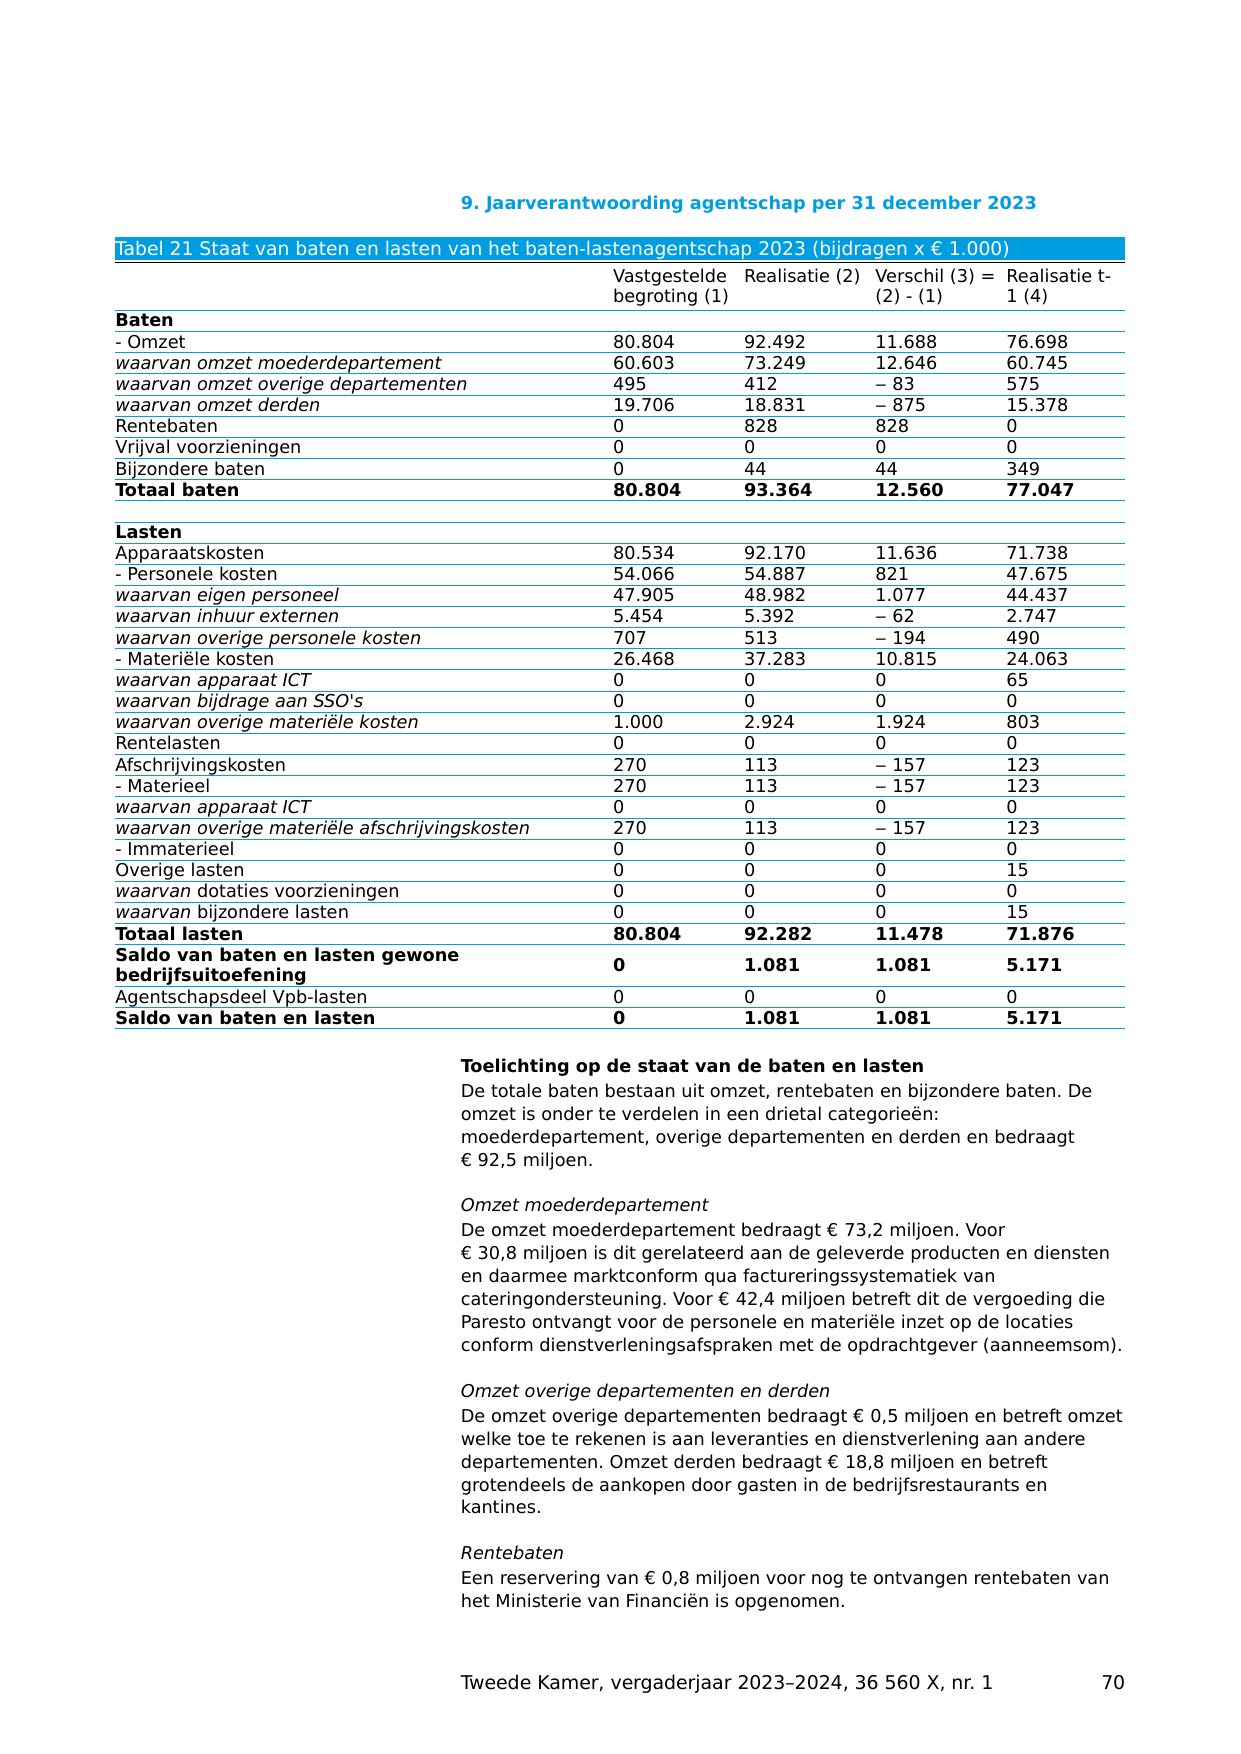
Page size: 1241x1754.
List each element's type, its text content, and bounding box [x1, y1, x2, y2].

table_cell 0 [741, 734, 872, 754]
table_cell 60.603 [610, 353, 741, 373]
table_cell 490 [1003, 628, 1125, 648]
table_cell 15 [1003, 903, 1125, 923]
table_cell 123 [1003, 776, 1125, 796]
table_cell 828 [741, 417, 872, 437]
table_cell ‒ 157 [872, 755, 1003, 775]
table_cell - Personele kosten [115, 565, 610, 585]
table_cell 0 [741, 861, 872, 881]
table_cell Afschrijvingskosten [115, 755, 610, 775]
table_cell 44 [872, 459, 1003, 479]
text De omzet overige departementen bedraagt € 0,5 miljoen en betreft omzet welke toe te rekenen is aan leveranties en dienstverlening aan andere departementen. Omzet derden bedraagt € 18,8 miljoen en betreft grotendeels de aankopen door gasten in de bedrijfsrestaurants en kantines. [461, 1404, 1125, 1518]
text Een reservering van € 0,8 miljoen voor nog te ontvangen rentebaten van het Ministerie van Financiën is opgenomen. [461, 1566, 1125, 1612]
table_cell 0 [741, 987, 872, 1007]
table_cell 495 [610, 374, 741, 394]
table_cell 92.170 [741, 544, 872, 564]
table_cell 828 [872, 417, 1003, 437]
table_cell waarvan eigen personeel [115, 586, 610, 606]
table_cell 1.081 [741, 1008, 872, 1028]
table_cell Totaal baten [115, 480, 610, 500]
table_cell 0 [610, 945, 741, 986]
table_cell Overige lasten [115, 861, 610, 881]
table_cell 0 [610, 438, 741, 458]
table_cell - Immaterieel [115, 840, 610, 860]
table_cell 0 [1003, 438, 1125, 458]
text Omzet moederdepartement [461, 1193, 1125, 1216]
table_cell 270 [610, 776, 741, 796]
table_cell 0 [872, 797, 1003, 817]
table_cell [610, 311, 741, 331]
table_cell 60.745 [1003, 353, 1125, 373]
table_cell 5.392 [741, 607, 872, 627]
table_cell 54.066 [610, 565, 741, 585]
table_cell Vastgestelde begroting (1) [610, 263, 741, 310]
table_cell 80.534 [610, 544, 741, 564]
table_cell 0 [610, 882, 741, 902]
table_cell 1.081 [741, 945, 872, 986]
table_cell ‒ 194 [872, 628, 1003, 648]
table_cell - Omzet [115, 332, 610, 352]
table_cell 92.282 [741, 924, 872, 944]
table_cell 821 [872, 565, 1003, 585]
table_cell [872, 523, 1003, 542]
table_cell 54.887 [741, 565, 872, 585]
table_cell 0 [610, 459, 741, 479]
table_cell 412 [741, 374, 872, 394]
title 9. Jaarverantwoording agentschap per 31 december 2023 [461, 191, 1125, 214]
table_cell 47.905 [610, 586, 741, 606]
table_cell 11.636 [872, 544, 1003, 564]
table_cell 113 [741, 755, 872, 775]
table_cell 0 [872, 734, 1003, 754]
table_cell 0 [610, 670, 741, 691]
table_cell waarvan inhuur externen [115, 607, 610, 627]
table_cell [741, 523, 872, 542]
table_cell 11.688 [872, 332, 1003, 352]
table_cell Lasten [115, 523, 610, 542]
table_cell 71.738 [1003, 544, 1125, 564]
table_cell 0 [872, 882, 1003, 902]
table_cell Apparaatskosten [115, 544, 610, 564]
table_cell - Materieel [115, 776, 610, 796]
table_cell waarvan omzet overige departementen [115, 374, 610, 394]
table_cell 2.747 [1003, 607, 1125, 627]
table_cell waarvan omzet derden [115, 396, 610, 416]
table_cell 48.982 [741, 586, 872, 606]
table_cell [115, 263, 610, 310]
table_cell 19.706 [610, 396, 741, 416]
table_cell 0 [1003, 840, 1125, 860]
table_cell 1.924 [872, 713, 1003, 733]
table_cell Bijzondere baten [115, 459, 610, 479]
table_cell 47.675 [1003, 565, 1125, 585]
table_cell 0 [872, 438, 1003, 458]
table_cell Totaal lasten [115, 924, 610, 944]
table_cell Verschil (3) = (2) - (1) [872, 263, 1003, 310]
table_cell - Materiële kosten [115, 649, 610, 669]
table_cell [610, 523, 741, 542]
table_cell 1.000 [610, 713, 741, 733]
table_cell [610, 501, 741, 521]
table_cell 349 [1003, 459, 1125, 479]
table_cell 76.698 [1003, 332, 1125, 352]
table_cell 0 [872, 987, 1003, 1007]
table_cell Saldo van baten en lasten [115, 1008, 610, 1028]
table_cell 0 [1003, 734, 1125, 754]
table_cell 44.437 [1003, 586, 1125, 606]
table_cell ‒ 62 [872, 607, 1003, 627]
text Rentebaten [461, 1541, 1125, 1564]
table_cell waarvan omzet moederdepartement [115, 353, 610, 373]
table_cell 0 [741, 903, 872, 923]
text De totale baten bestaan uit omzet, rentebaten en bijzondere baten. De omzet is onder te verdelen in een drietal categorieën: moederdepartement, overige departementen en derden en bedraagt € 92,5 miljoen. [461, 1079, 1125, 1171]
table_cell 0 [741, 670, 872, 691]
table_cell 803 [1003, 713, 1125, 733]
table_cell 0 [610, 987, 741, 1007]
table_cell 5.454 [610, 607, 741, 627]
table_cell waarvan overige personele kosten [115, 628, 610, 648]
table_cell 37.283 [741, 649, 872, 669]
table_cell 15.378 [1003, 396, 1125, 416]
table_cell Baten [115, 311, 610, 331]
table_cell 0 [741, 797, 872, 817]
table_cell 15 [1003, 861, 1125, 881]
table_cell waarvan bijzondere lasten [115, 903, 610, 923]
table_cell 0 [1003, 417, 1125, 437]
table_cell 10.815 [872, 649, 1003, 669]
table_cell 123 [1003, 755, 1125, 775]
table_cell 0 [741, 882, 872, 902]
table_cell 80.804 [610, 332, 741, 352]
table_cell [872, 311, 1003, 331]
table_cell 0 [610, 417, 741, 437]
table_cell 575 [1003, 374, 1125, 394]
table_cell Realisatie (2) [741, 263, 872, 310]
table_cell waarvan overige materiële kosten [115, 713, 610, 733]
table_cell 77.047 [1003, 480, 1125, 500]
table_cell ‒ 875 [872, 396, 1003, 416]
table_cell 0 [1003, 882, 1125, 902]
table_cell 26.468 [610, 649, 741, 669]
table_cell 92.492 [741, 332, 872, 352]
table_cell 71.876 [1003, 924, 1125, 944]
table_cell 0 [1003, 692, 1125, 712]
table_cell [872, 501, 1003, 521]
table_cell 73.249 [741, 353, 872, 373]
table_cell [741, 501, 872, 521]
table_cell waarvan dotaties voorzieningen [115, 882, 610, 902]
table_cell 0 [872, 670, 1003, 691]
text Toelichting op de staat van de baten en lasten [461, 1054, 1125, 1077]
table_cell 0 [610, 734, 741, 754]
table_cell ‒ 83 [872, 374, 1003, 394]
table_cell ‒ 157 [872, 819, 1003, 838]
table_cell Realisatie t-1 (4) [1003, 263, 1125, 310]
table_cell waarvan apparaat ICT [115, 670, 610, 691]
table_cell 0 [610, 861, 741, 881]
table_cell Rentelasten [115, 734, 610, 754]
table_cell 12.560 [872, 480, 1003, 500]
table_cell 0 [741, 840, 872, 860]
table_cell 2.924 [741, 713, 872, 733]
table_cell 0 [872, 861, 1003, 881]
table_cell 270 [610, 755, 741, 775]
table_cell 0 [872, 692, 1003, 712]
table_cell Vrijval voorzieningen [115, 438, 610, 458]
table_cell [115, 501, 610, 521]
table_cell 80.804 [610, 480, 741, 500]
text De omzet moederdepartement bedraagt € 73,2 miljoen. Voor € 30,8 miljoen is dit gerelateerd aan de geleverde producten en diensten en daarmee marktconform qua factureringssystematiek van cateringondersteuning. Voor € 42,4 miljoen betreft dit de vergoeding die Paresto ontvangt voor de personele en materiële inzet op de locaties conform dienstverleningsafspraken met de opdrachtgever (aanneemsom). [461, 1218, 1125, 1356]
table_cell 1.081 [872, 1008, 1003, 1028]
table_cell 0 [872, 840, 1003, 860]
table_cell 44 [741, 459, 872, 479]
table_cell 11.478 [872, 924, 1003, 944]
table_cell 12.646 [872, 353, 1003, 373]
table_cell 24.063 [1003, 649, 1125, 669]
table_cell 0 [741, 438, 872, 458]
table_cell 0 [872, 903, 1003, 923]
table_cell [1003, 523, 1125, 542]
table_cell 0 [610, 1008, 741, 1028]
table_cell 123 [1003, 819, 1125, 838]
table_cell waarvan apparaat ICT [115, 797, 610, 817]
table_cell 0 [610, 692, 741, 712]
table_cell waarvan bijdrage aan SSO's [115, 692, 610, 712]
table_cell [1003, 501, 1125, 521]
table_cell Rentebaten [115, 417, 610, 437]
table_cell waarvan overige materiële afschrijvingskosten [115, 819, 610, 838]
table_cell Saldo van baten en lasten gewone bedrijfsuitoefening [115, 945, 610, 986]
table_cell 0 [610, 903, 741, 923]
table_cell 513 [741, 628, 872, 648]
table_cell 113 [741, 776, 872, 796]
table_cell 0 [610, 797, 741, 817]
table_cell 0 [741, 692, 872, 712]
table_cell 270 [610, 819, 741, 838]
table_cell 5.171 [1003, 945, 1125, 986]
table_cell 5.171 [1003, 1008, 1125, 1028]
table_cell 707 [610, 628, 741, 648]
table_cell [1003, 311, 1125, 331]
table_cell 80.804 [610, 924, 741, 944]
table_cell 93.364 [741, 480, 872, 500]
table_cell 18.831 [741, 396, 872, 416]
table_cell 65 [1003, 670, 1125, 691]
table_cell 1.081 [872, 945, 1003, 986]
table_cell 0 [1003, 987, 1125, 1007]
table_cell ‒ 157 [872, 776, 1003, 796]
table_cell 0 [610, 840, 741, 860]
text Omzet overige departementen en derden [461, 1379, 1125, 1402]
table_cell 0 [1003, 797, 1125, 817]
table_cell 1.077 [872, 586, 1003, 606]
table_cell Agentschapsdeel Vpb-lasten [115, 987, 610, 1007]
table_cell 113 [741, 819, 872, 838]
table_cell [741, 311, 872, 331]
